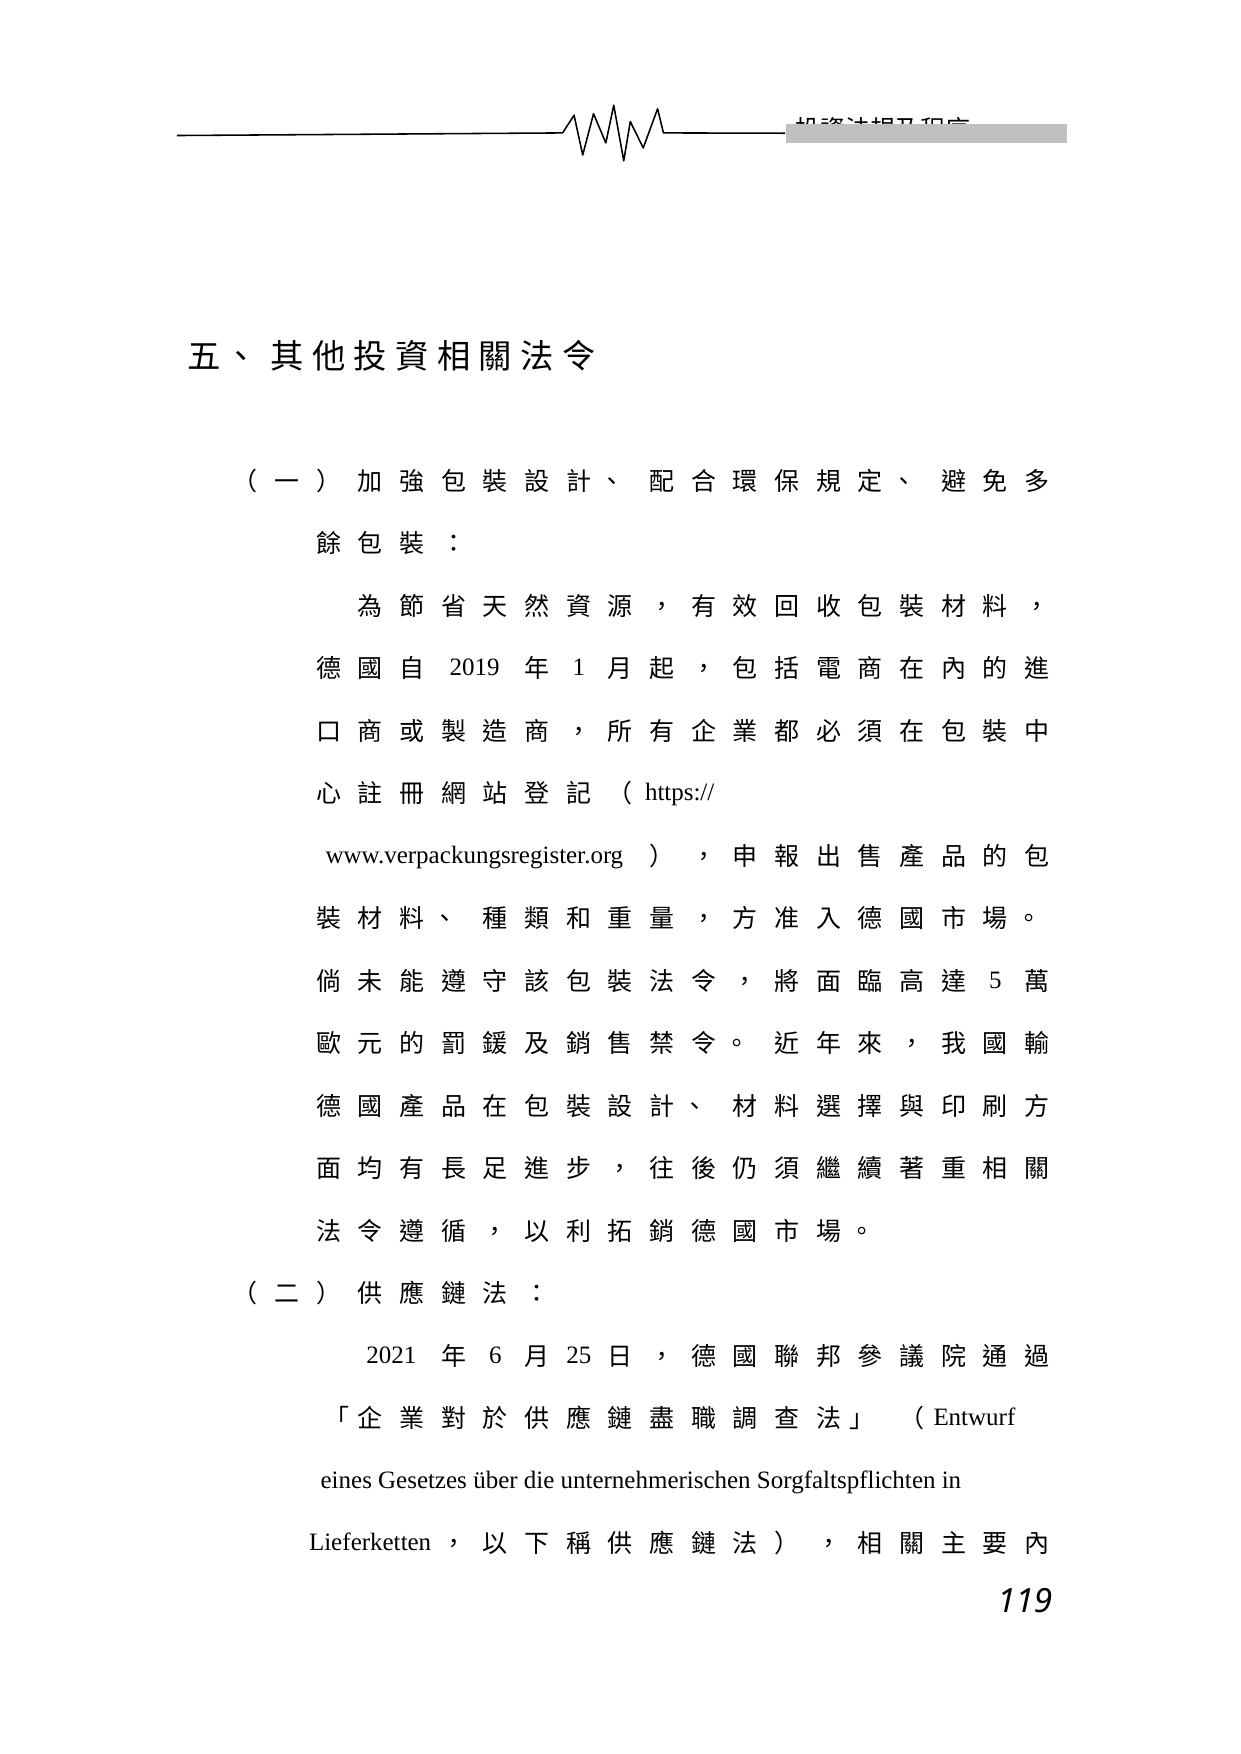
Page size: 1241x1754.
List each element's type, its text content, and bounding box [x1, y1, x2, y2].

text 五、其他投資相關法令 [183, 313, 1058, 375]
text （一）加強包裝設計、配合環保規定、避免多餘包裝： [207, 438, 1058, 563]
text 2021年6月25日，德國聯邦參議院通過「企業對於供應鏈盡職調查法」（Entwurf eines Gesetzes über die unternehmerischen Sorgfaltspflichten in Lieferketten，以下稱供應鏈法），相關主要內 [281, 1313, 1058, 1563]
text 為節省天然資源，有效回收包裝材料，德國自2019年1月起，包括電商在內的進口商或製造商，所有企業都必須在包裝中心註冊網站登記（https://www.verpackungsregister.org），申報出售產品的包裝材料、種類和重量，方准入德國市場。倘未能遵守該包裝法令，將面臨高達5萬歐元的罰鍰及銷售禁令。近年來，我國輸德國產品在包裝設計、材料選擇與印刷方面均有長足進步，往後仍須繼續著重相關法令遵循，以利拓銷德國市場。 [281, 563, 1058, 1250]
text （二）供應鏈法： [207, 1250, 1058, 1313]
